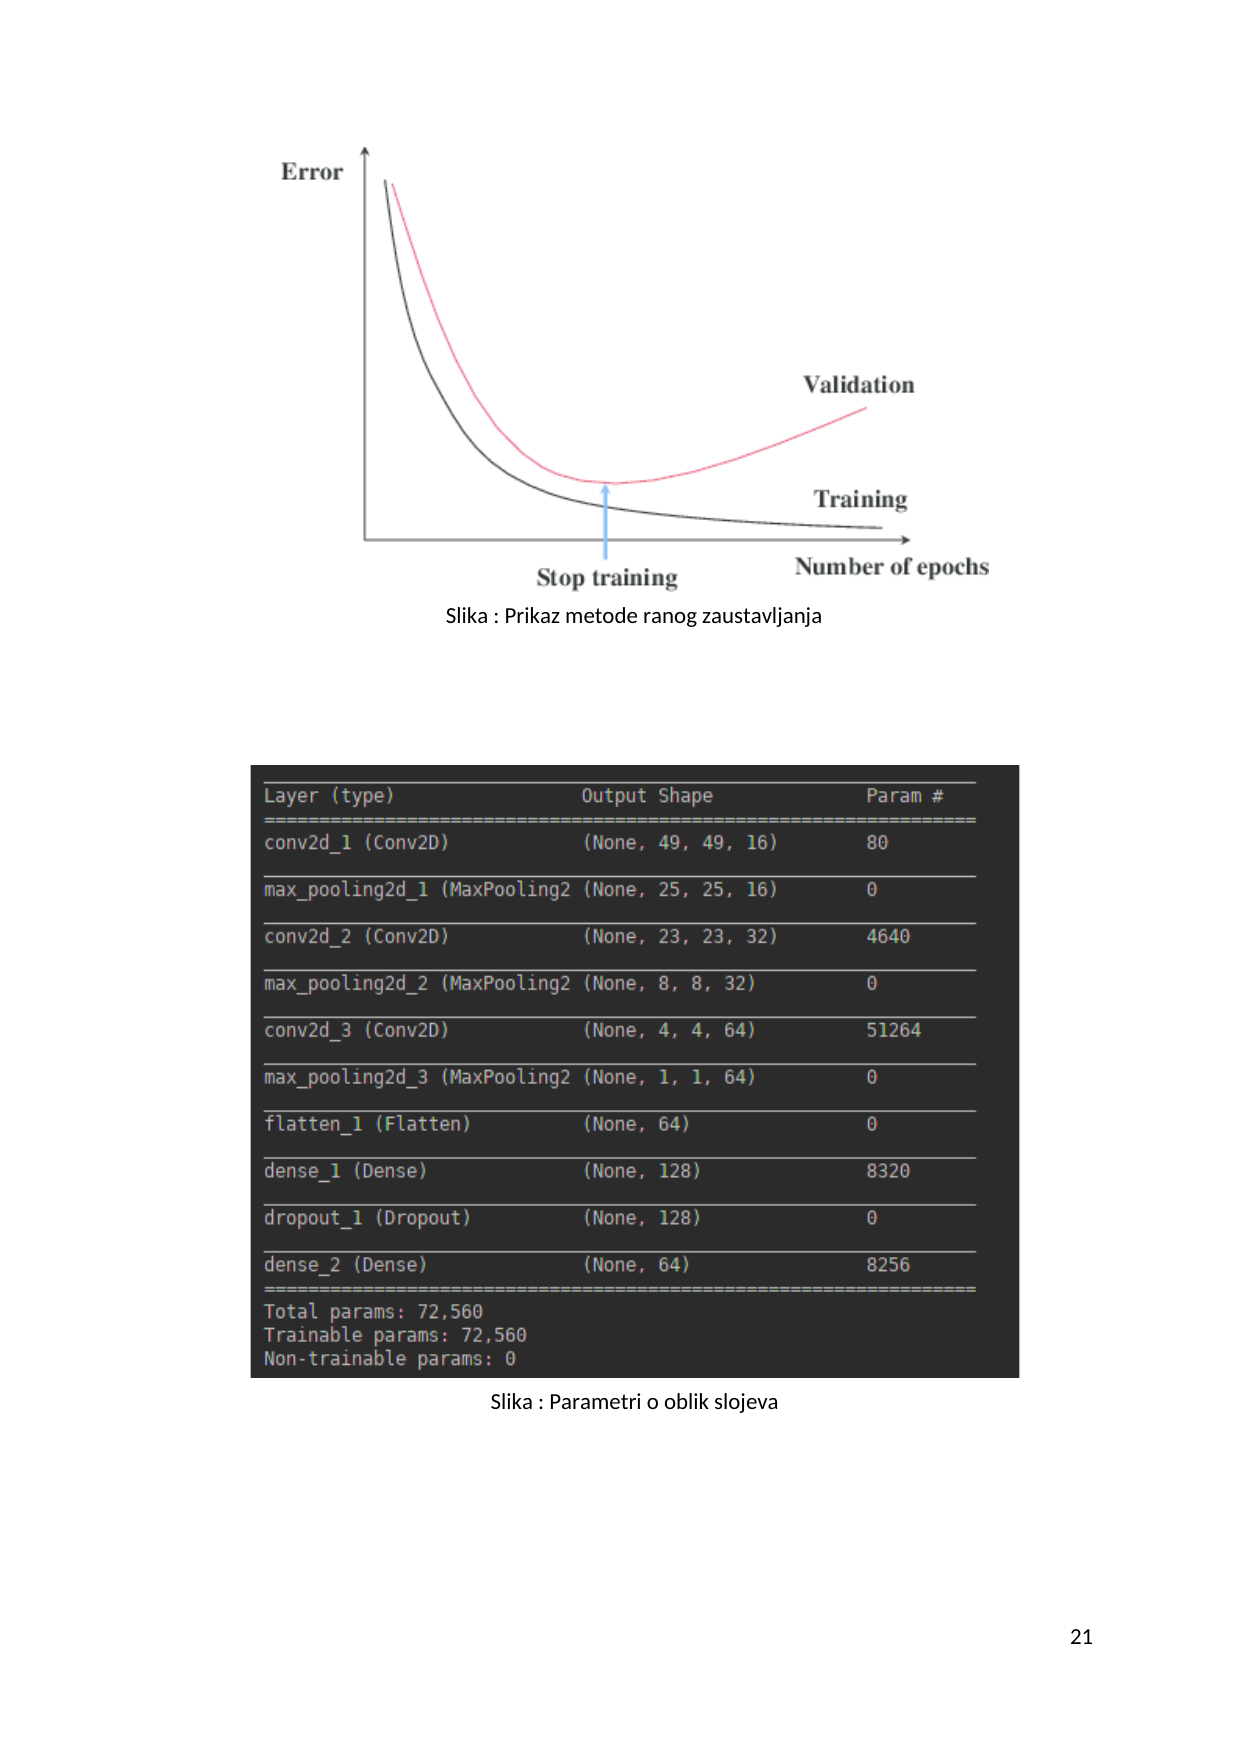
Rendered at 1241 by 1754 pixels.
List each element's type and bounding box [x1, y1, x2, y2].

picture [250, 765, 1020, 1378]
picture [281, 147, 989, 592]
